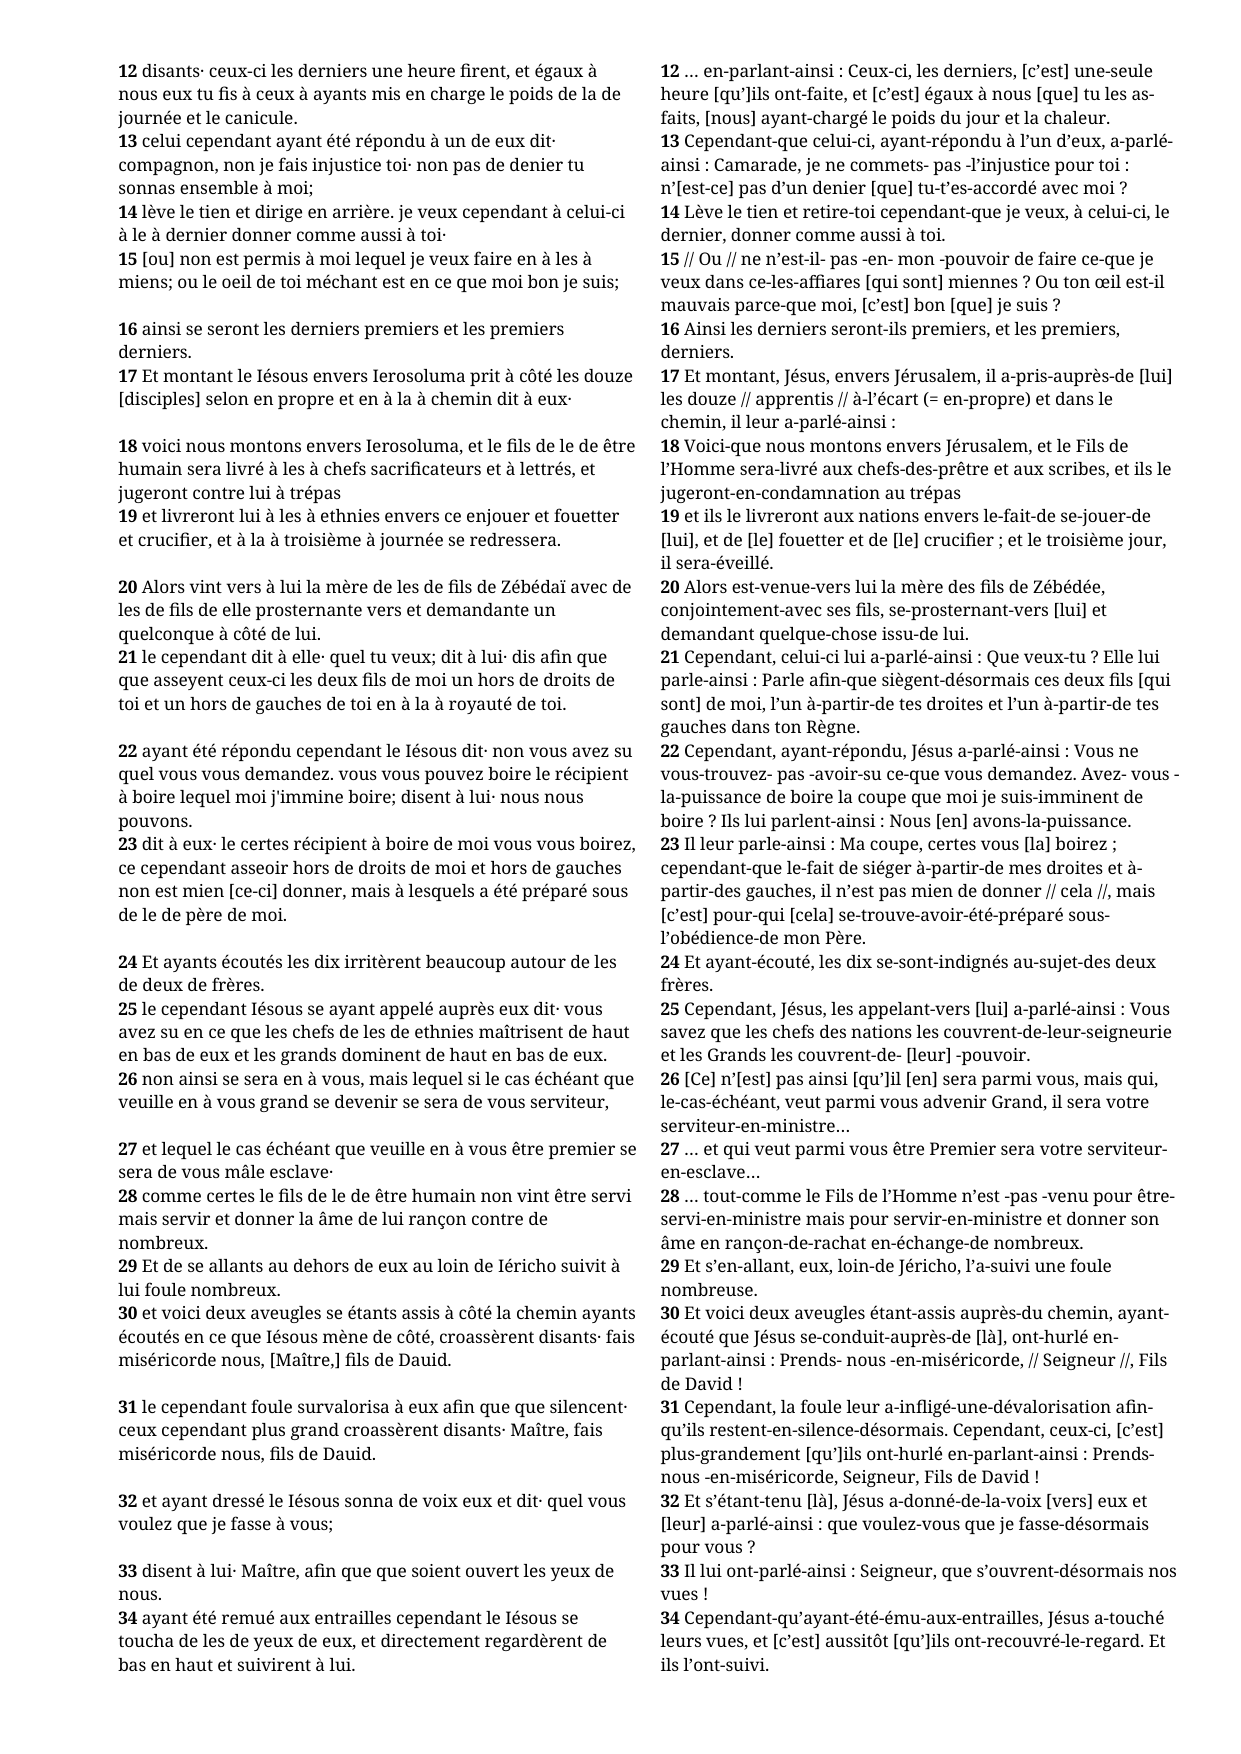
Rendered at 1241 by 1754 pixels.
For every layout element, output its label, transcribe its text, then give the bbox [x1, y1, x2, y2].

table_cell 24 Et ayant-écouté, les dix se-sont-indignés au-sujet-des deux frères. [660, 950, 1181, 997]
table_cell 20 Alors est-venue-vers lui la mère des fils de Zébédée, conjointement-avec ses fils, se-prosternant-vers [lui] et demandant quelque-chose issu-de lui. [660, 575, 1181, 645]
table_cell [639, 129, 660, 200]
table_cell 19 et ils le livreront aux nations envers le-fait-de se-jouer-de [lui], et de [le] fouetter et de [le] crucifier ; et le troisième jour, il sera-éveillé. [660, 504, 1181, 575]
table_cell 12 disants· ceux-ci les derniers une heure firent, et égaux à nous eux tu fis à ceux à ayants mis en charge le poids de la de journée et le canicule. [118, 59, 639, 129]
table_cell 16 ainsi se seront les derniers premiers et les premiers derniers. [118, 317, 639, 364]
table_cell [639, 950, 660, 997]
table_cell 26 non ainsi se sera en à vous, mais lequel si le cas échéant que veuille en à vous grand se devenir se sera de vous serviteur, [118, 1067, 639, 1137]
table_cell [639, 1067, 660, 1137]
table_cell 12 … en-parlant-ainsi : Ceux-ci, les derniers, [c’est] une-seule heure [qu’]ils ont-faite, et [c’est] égaux à nous [que] tu les as-faits, [nous] ayant-chargé le poids du jour et la chaleur. [660, 59, 1181, 129]
table_cell 15 // Ou // ne n’est-il- pas -en- mon -pouvoir de faire ce-que je veux dans ce-les-affiares [qui sont] miennes ? Ou ton œil est-il mauvais parce-que moi, [c’est] bon [que] je suis ? [660, 247, 1181, 317]
table_cell 21 le cependant dit à elle· quel tu veux; dit à lui· dis afin que que asseyent ceux-ci les deux fils de moi un hors de droits de toi et un hors de gauches de toi en à la à royauté de toi. [118, 645, 639, 739]
table_cell [639, 1137, 660, 1184]
table_cell [639, 1184, 660, 1254]
table_cell [639, 1489, 660, 1559]
table_cell 31 le cependant foule survalorisa à eux afin que que silencent· ceux cependant plus grand croassèrent disants· Maître, fais miséricorde nous, fils de Dauid. [118, 1395, 639, 1489]
table_cell [639, 1301, 660, 1395]
table_cell [639, 434, 660, 504]
table_cell 17 Et montant le Iésous envers Ierosoluma prit à côté les douze [disciples] selon en propre et en à la à chemin dit à eux· [118, 364, 639, 434]
table_cell 28 comme certes le fils de le de être humain non vint être servi mais servir et donner la âme de lui rançon contre de nombreux. [118, 1184, 639, 1254]
table_cell 27 … et qui veut parmi vous être Premier sera votre serviteur-en-esclave… [660, 1137, 1181, 1184]
table_cell 26 [Ce] n’[est] pas ainsi [qu’]il [en] sera parmi vous, mais qui, le-cas-échéant, veut parmi vous advenir Grand, il sera votre serviteur-en-ministre… [660, 1067, 1181, 1137]
table_cell [639, 833, 660, 950]
table_cell 25 le cependant Iésous se ayant appelé auprès eux dit· vous avez su en ce que les chefs de les de ethnies maîtrisent de haut en bas de eux et les grands dominent de haut en bas de eux. [118, 997, 639, 1067]
table_cell 34 Cependant-qu’ayant-été-ému-aux-entrailles, Jésus a-touché leurs vues, et [c’est] aussitôt [qu’]ils ont-recouvré-le-regard. Et ils l’ont-suivi. [660, 1606, 1181, 1676]
table_cell 28 … tout-comme le Fils de l’Homme n’est -pas -venu pour être-servi-en-ministre mais pour servir-en-ministre et donner son âme en rançon-de-rachat en-échange-de nombreux. [660, 1184, 1181, 1254]
table_cell 30 et voici deux aveugles se étants assis à côté la chemin ayants écoutés en ce que Iésous mène de côté, croassèrent disants· fais miséricorde nous, [Maître,] fils de Dauid. [118, 1301, 639, 1395]
table_cell 14 Lève le tien et retire-toi cependant-que je veux, à celui-ci, le dernier, donner comme aussi à toi. [660, 200, 1181, 247]
table_cell 27 et lequel le cas échéant que veuille en à vous être premier se sera de vous mâle esclave· [118, 1137, 639, 1184]
table_cell 33 Il lui ont-parlé-ainsi : Seigneur, que s’ouvrent-désormais nos vues ! [660, 1559, 1181, 1606]
table_cell 17 Et montant, Jésus, envers Jérusalem, il a-pris-auprès-de [lui] les douze // apprentis // à-l’écart (= en-propre) et dans le chemin, il leur a-parlé-ainsi : [660, 364, 1181, 434]
table_cell 13 celui cependant ayant été répondu à un de eux dit· compagnon, non je fais injustice toi· non pas de denier tu sonnas ensemble à moi; [118, 129, 639, 200]
table_cell [639, 997, 660, 1067]
table_cell [639, 575, 660, 645]
table_cell [639, 200, 660, 247]
table_cell 32 Et s’étant-tenu [là], Jésus a-donné-de-la-voix [vers] eux et [leur] a-parlé-ainsi : que voulez-vous que je fasse-désormais pour vous ? [660, 1489, 1181, 1559]
table_cell [639, 645, 660, 739]
table_cell 23 dit à eux· le certes récipient à boire de moi vous vous boirez, ce cependant asseoir hors de droits de moi et hors de gauches non est mien [ce-ci] donner, mais à lesquels a été préparé sous de le de père de moi. [118, 833, 639, 950]
table_cell 25 Cependant, Jésus, les appelant-vers [lui] a-parlé-ainsi : Vous savez que les chefs des nations les couvrent-de-leur-seigneurie et les Grands les couvrent-de- [leur] -pouvoir. [660, 997, 1181, 1067]
table_cell 29 Et s’en-allant, eux, loin-de Jéricho, l’a-suivi une foule nombreuse. [660, 1254, 1181, 1301]
table_cell 15 [ou] non est permis à moi lequel je veux faire en à les à miens; ou le oeil de toi méchant est en ce que moi bon je suis; [118, 247, 639, 317]
table_cell [639, 364, 660, 434]
table_cell 20 Alors vint vers à lui la mère de les de fils de Zébédaï avec de les de fils de elle prosternante vers et demandante un quelconque à côté de lui. [118, 575, 639, 645]
table_cell 22 ayant été répondu cependant le Iésous dit· non vous avez su quel vous vous demandez. vous vous pouvez boire le récipient à boire lequel moi j'immine boire; disent à lui· nous nous pouvons. [118, 739, 639, 832]
table_cell [639, 317, 660, 364]
table_cell 30 Et voici deux aveugles étant-assis auprès-du chemin, ayant-écouté que Jésus se-conduit-auprès-de [là], ont-hurlé en-parlant-ainsi : Prends- nous -en-miséricorde, // Seigneur //, Fils de David ! [660, 1301, 1181, 1395]
table_cell 22 Cependant, ayant-répondu, Jésus a-parlé-ainsi : Vous ne vous-trouvez- pas -avoir-su ce-que vous demandez. Avez- vous -la-puissance de boire la coupe que moi je suis-imminent de boire ? Ils lui parlent-ainsi : Nous [en] avons-la-puissance. [660, 739, 1181, 832]
table_cell 14 lève le tien et dirige en arrière. je veux cependant à celui-ci à le à dernier donner comme aussi à toi· [118, 200, 639, 247]
table_cell [639, 1559, 660, 1606]
table_cell [639, 59, 660, 129]
table_cell [639, 247, 660, 317]
table_cell 21 Cependant, celui-ci lui a-parlé-ainsi : Que veux-tu ? Elle lui parle-ainsi : Parle afin-que siègent-désormais ces deux fils [qui sont] de moi, l’un à-partir-de tes droites et l’un à-partir-de tes gauches dans ton Règne. [660, 645, 1181, 739]
table_cell 33 disent à lui· Maître, afin que que soient ouvert les yeux de nous. [118, 1559, 639, 1606]
table_cell [639, 1606, 660, 1676]
table_cell [639, 1254, 660, 1301]
table_cell 18 Voici-que nous montons envers Jérusalem, et le Fils de l’Homme sera-livré aux chefs-des-prêtre et aux scribes, et ils le jugeront-en-condamnation au trépas [660, 434, 1181, 504]
table_cell [639, 739, 660, 832]
table_cell 29 Et de se allants au dehors de eux au loin de Iéricho suivit à lui foule nombreux. [118, 1254, 639, 1301]
table_cell 13 Cependant-que celui-ci, ayant-répondu à l’un d’eux, a-parlé-ainsi : Camarade, je ne commets- pas -l’injustice pour toi : n’[est-ce] pas d’un denier [que] tu-t’es-accordé avec moi ? [660, 129, 1181, 200]
table_cell [639, 504, 660, 575]
table_cell 34 ayant été remué aux entrailles cependant le Iésous se toucha de les de yeux de eux, et directement regardèrent de bas en haut et suivirent à lui. [118, 1606, 639, 1676]
table_cell 32 et ayant dressé le Iésous sonna de voix eux et dit· quel vous voulez que je fasse à vous; [118, 1489, 639, 1559]
table_cell 24 Et ayants écoutés les dix irritèrent beaucoup autour de les de deux de frères. [118, 950, 639, 997]
table_cell 23 Il leur parle-ainsi : Ma coupe, certes vous [la] boirez ; cependant-que le-fait de siéger à-partir-de mes droites et à-partir-des gauches, il n’est pas mien de donner // cela //, mais [c’est] pour-qui [cela] se-trouve-avoir-été-préparé sous-l’obédience-de mon Père. [660, 833, 1181, 950]
table_cell 19 et livreront lui à les à ethnies envers ce enjouer et fouetter et crucifier, et à la à troisième à journée se redressera. [118, 504, 639, 575]
table_cell 18 voici nous montons envers Ierosoluma, et le fils de le de être humain sera livré à les à chefs sacrificateurs et à lettrés, et jugeront contre lui à trépas [118, 434, 639, 504]
table_cell 31 Cependant, la foule leur a-infligé-une-dévalorisation afin-qu’ils restent-en-silence-désormais. Cependant, ceux-ci, [c’est] plus-grandement [qu’]ils ont-hurlé en-parlant-ainsi : Prends- nous -en-miséricorde, Seigneur, Fils de David ! [660, 1395, 1181, 1489]
table_cell [639, 1395, 660, 1489]
table_cell 16 Ainsi les derniers seront-ils premiers, et les premiers, derniers. [660, 317, 1181, 364]
